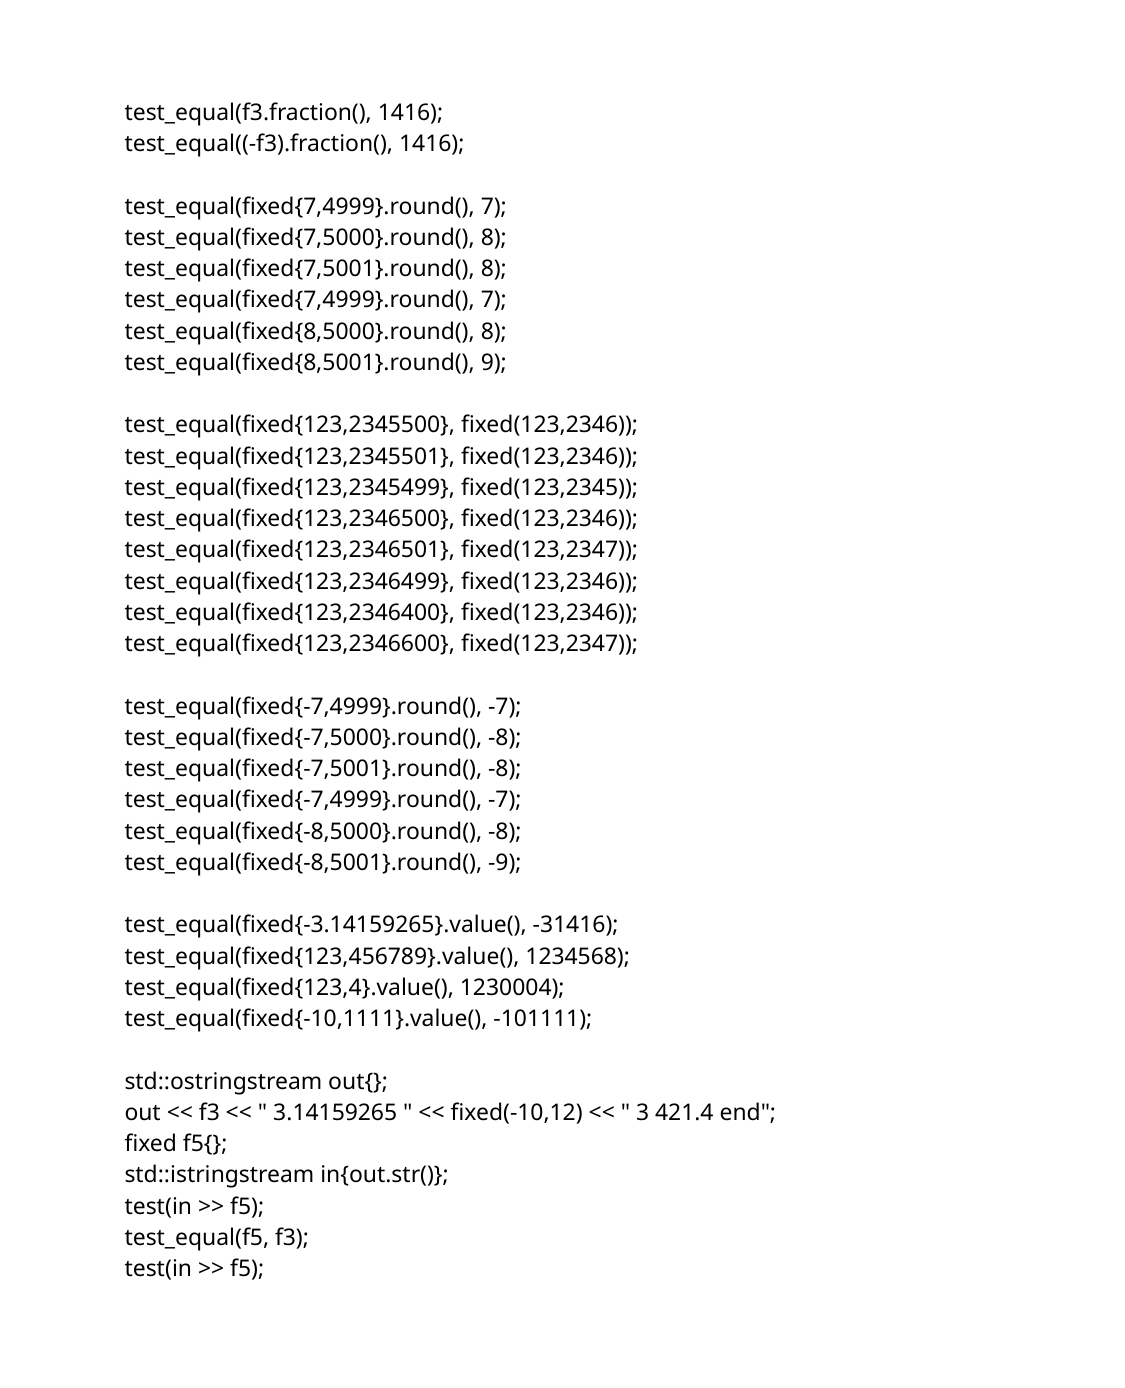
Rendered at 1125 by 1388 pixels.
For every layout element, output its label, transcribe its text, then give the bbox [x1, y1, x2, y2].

text test_equal(fixed{7,4999}.round(), 7); [112, 190, 1012, 221]
text test_equal(fixed{123,2346499}, fixed(123,2346)); [112, 565, 1012, 596]
text test_equal(fixed{-7,4999}.round(), -7); [112, 783, 1012, 815]
text test_equal(fixed{-7,5001}.round(), -8); [112, 752, 1012, 783]
text test_equal(fixed{123,456789}.value(), 1234568); [112, 940, 1012, 971]
text test(in >> f5); [112, 1190, 1012, 1221]
text test_equal(fixed{-8,5000}.round(), -8); [112, 815, 1012, 846]
text test_equal(fixed{7,5001}.round(), 8); [112, 252, 1012, 283]
text test_equal(fixed{123,2346500}, fixed(123,2346)); [112, 502, 1012, 533]
text std::ostringstream out{}; [112, 1065, 1012, 1096]
text test_equal(f3.fraction(), 1416); [112, 96, 1012, 127]
text test_equal(fixed{123,2345499}, fixed(123,2345)); [112, 471, 1012, 502]
text std::istringstream in{out.str()}; [112, 1158, 1012, 1190]
text test_equal(fixed{8,5001}.round(), 9); [112, 346, 1012, 377]
text test_equal(fixed{-10,1111}.value(), -101111); [112, 1002, 1012, 1033]
text fixed f5{}; [112, 1127, 1012, 1158]
text test_equal((-f3).fraction(), 1416); [112, 127, 1012, 158]
text test(in >> f5); [112, 1252, 1012, 1283]
text test_equal(fixed{7,5000}.round(), 8); [112, 221, 1012, 252]
text test_equal(fixed{-7,5000}.round(), -8); [112, 721, 1012, 752]
text out << f3 << " 3.14159265 " << fixed(-10,12) << " 3 421.4 end"; [112, 1096, 1012, 1127]
text test_equal(fixed{123,2345500}, fixed(123,2346)); [112, 408, 1012, 440]
text test_equal(fixed{-7,4999}.round(), -7); [112, 690, 1012, 721]
text test_equal(f5, f3); [112, 1221, 1012, 1252]
text test_equal(fixed{123,4}.value(), 1230004); [112, 971, 1012, 1002]
text test_equal(fixed{123,2346400}, fixed(123,2346)); [112, 596, 1012, 627]
text test_equal(fixed{123,2346501}, fixed(123,2347)); [112, 533, 1012, 565]
text test_equal(fixed{123,2346600}, fixed(123,2347)); [112, 627, 1012, 658]
text test_equal(fixed{-8,5001}.round(), -9); [112, 846, 1012, 877]
text test_equal(fixed{7,4999}.round(), 7); [112, 283, 1012, 315]
text test_equal(fixed{8,5000}.round(), 8); [112, 315, 1012, 346]
text test_equal(fixed{-3.14159265}.value(), -31416); [112, 908, 1012, 940]
text test_equal(fixed{123,2345501}, fixed(123,2346)); [112, 440, 1012, 471]
